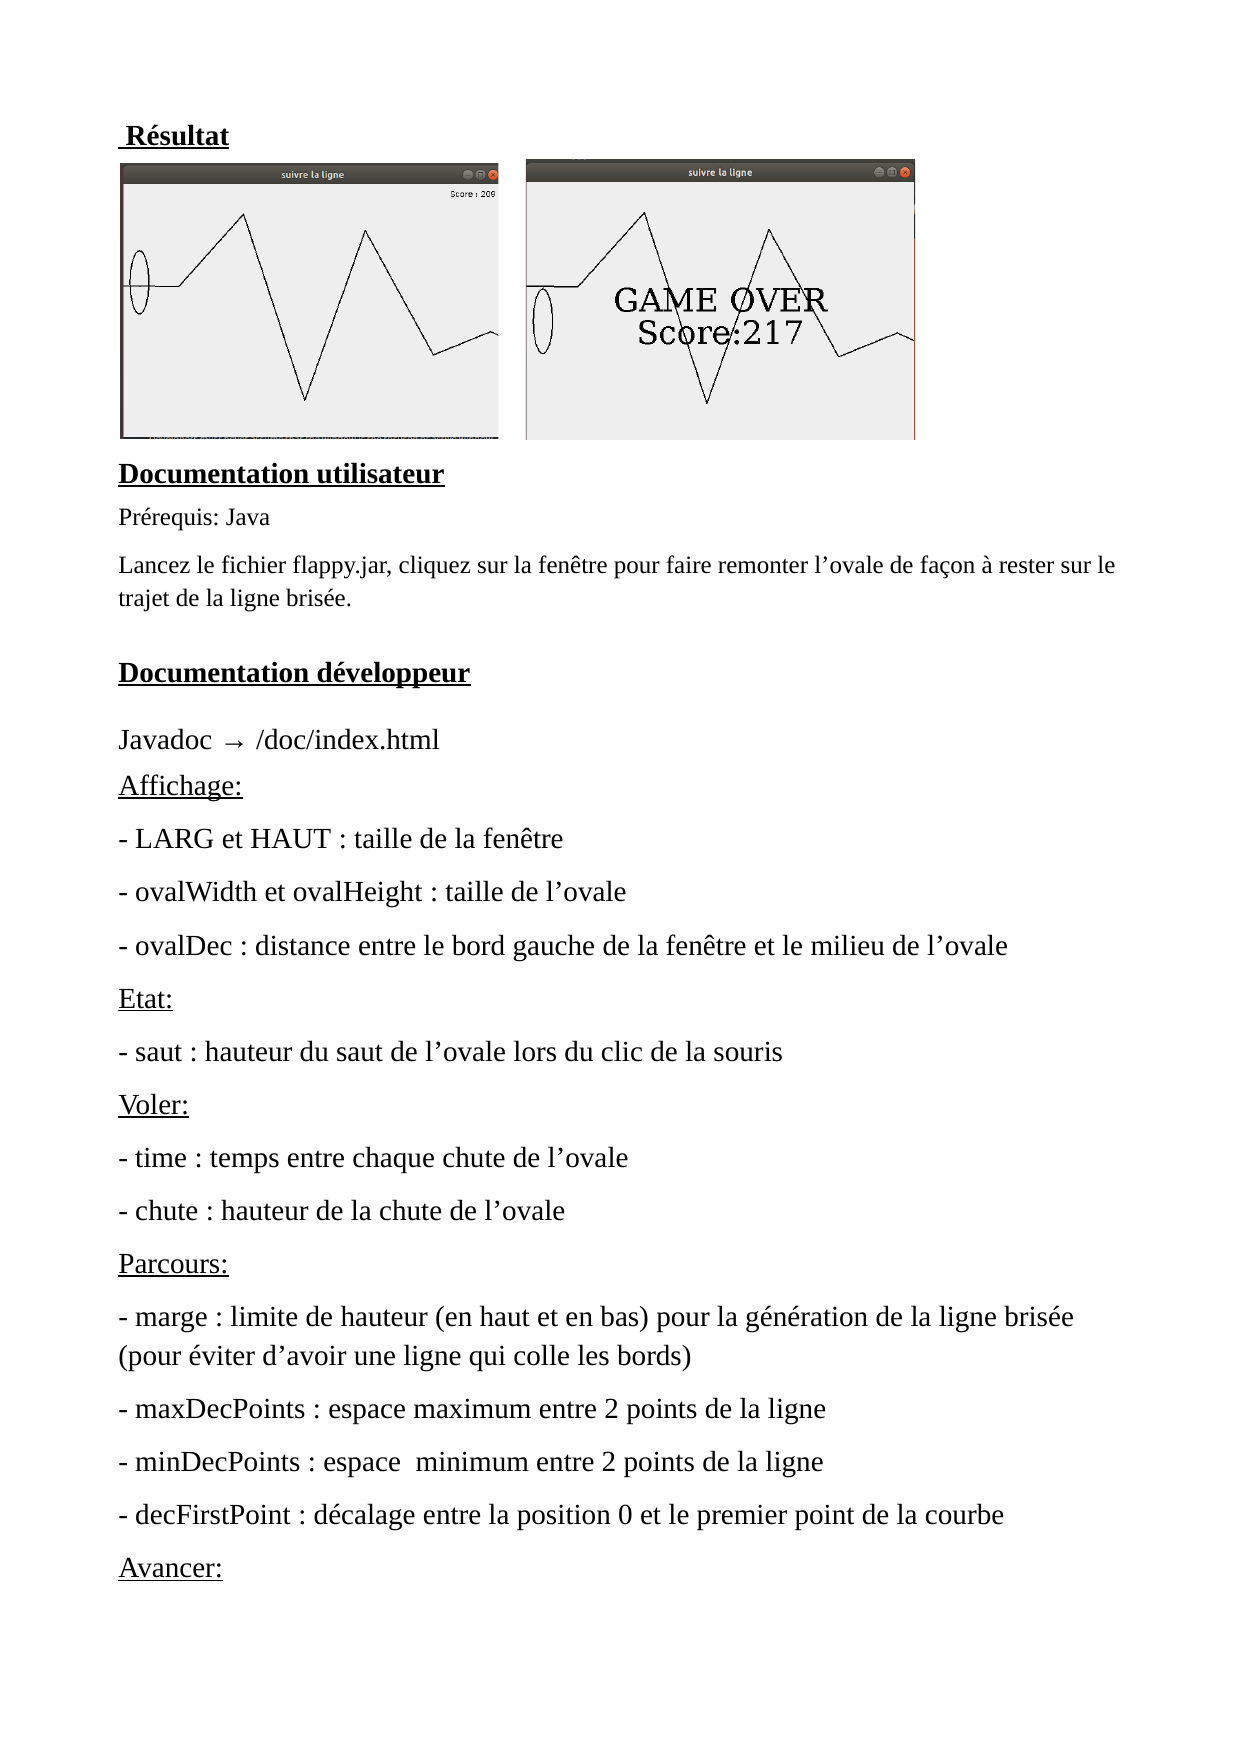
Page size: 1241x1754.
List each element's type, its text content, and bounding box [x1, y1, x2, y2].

text Lancez le fichier flappy.jar, cliquez sur la fenêtre pour faire remonter l’ovale de façon à rester sur le trajet de la ligne brisée. [118, 550, 1122, 611]
subtitle Résultat [118, 118, 1122, 152]
text - chute : hauteur de la chute de l’ovale [118, 1193, 1122, 1227]
text - LARG et HAUT : taille de la fenêtre [118, 821, 1122, 855]
text Parcours: [118, 1246, 1122, 1280]
picture [120, 163, 150, 213]
subtitle Documentation développeur [118, 655, 1122, 689]
text Voler: [118, 1087, 1122, 1121]
text - time : temps entre chaque chute de l’ovale [118, 1140, 1122, 1174]
text - ovalWidth et ovalHeight : taille de l’ovale [118, 874, 1122, 908]
picture [525, 159, 558, 206]
text Affichage: [118, 768, 1122, 802]
subtitle Documentation utilisateur [118, 422, 1122, 489]
text - decFirstPoint : décalage entre la position 0 et le premier point de la courbe [118, 1497, 1122, 1531]
text Prérequis: Java [118, 502, 1122, 531]
text Etat: [118, 981, 1122, 1014]
subtitle Javadoc → /doc/index.html [118, 722, 1122, 756]
text - marge : limite de hauteur (en haut et en bas) pour la génération de la ligne brisée (pour éviter d’avoir une ligne qui colle les bords) [118, 1299, 1122, 1372]
text - minDecPoints : espace minimum entre 2 points de la ligne [118, 1444, 1122, 1478]
text - saut : hauteur du saut de l’ovale lors du clic de la souris [118, 1034, 1122, 1067]
text - ovalDec : distance entre le bord gauche de la fenêtre et le milieu de l’ovale [118, 928, 1122, 961]
text Avancer: [118, 1551, 1122, 1584]
text - maxDecPoints : espace maximum entre 2 points de la ligne [118, 1391, 1122, 1425]
